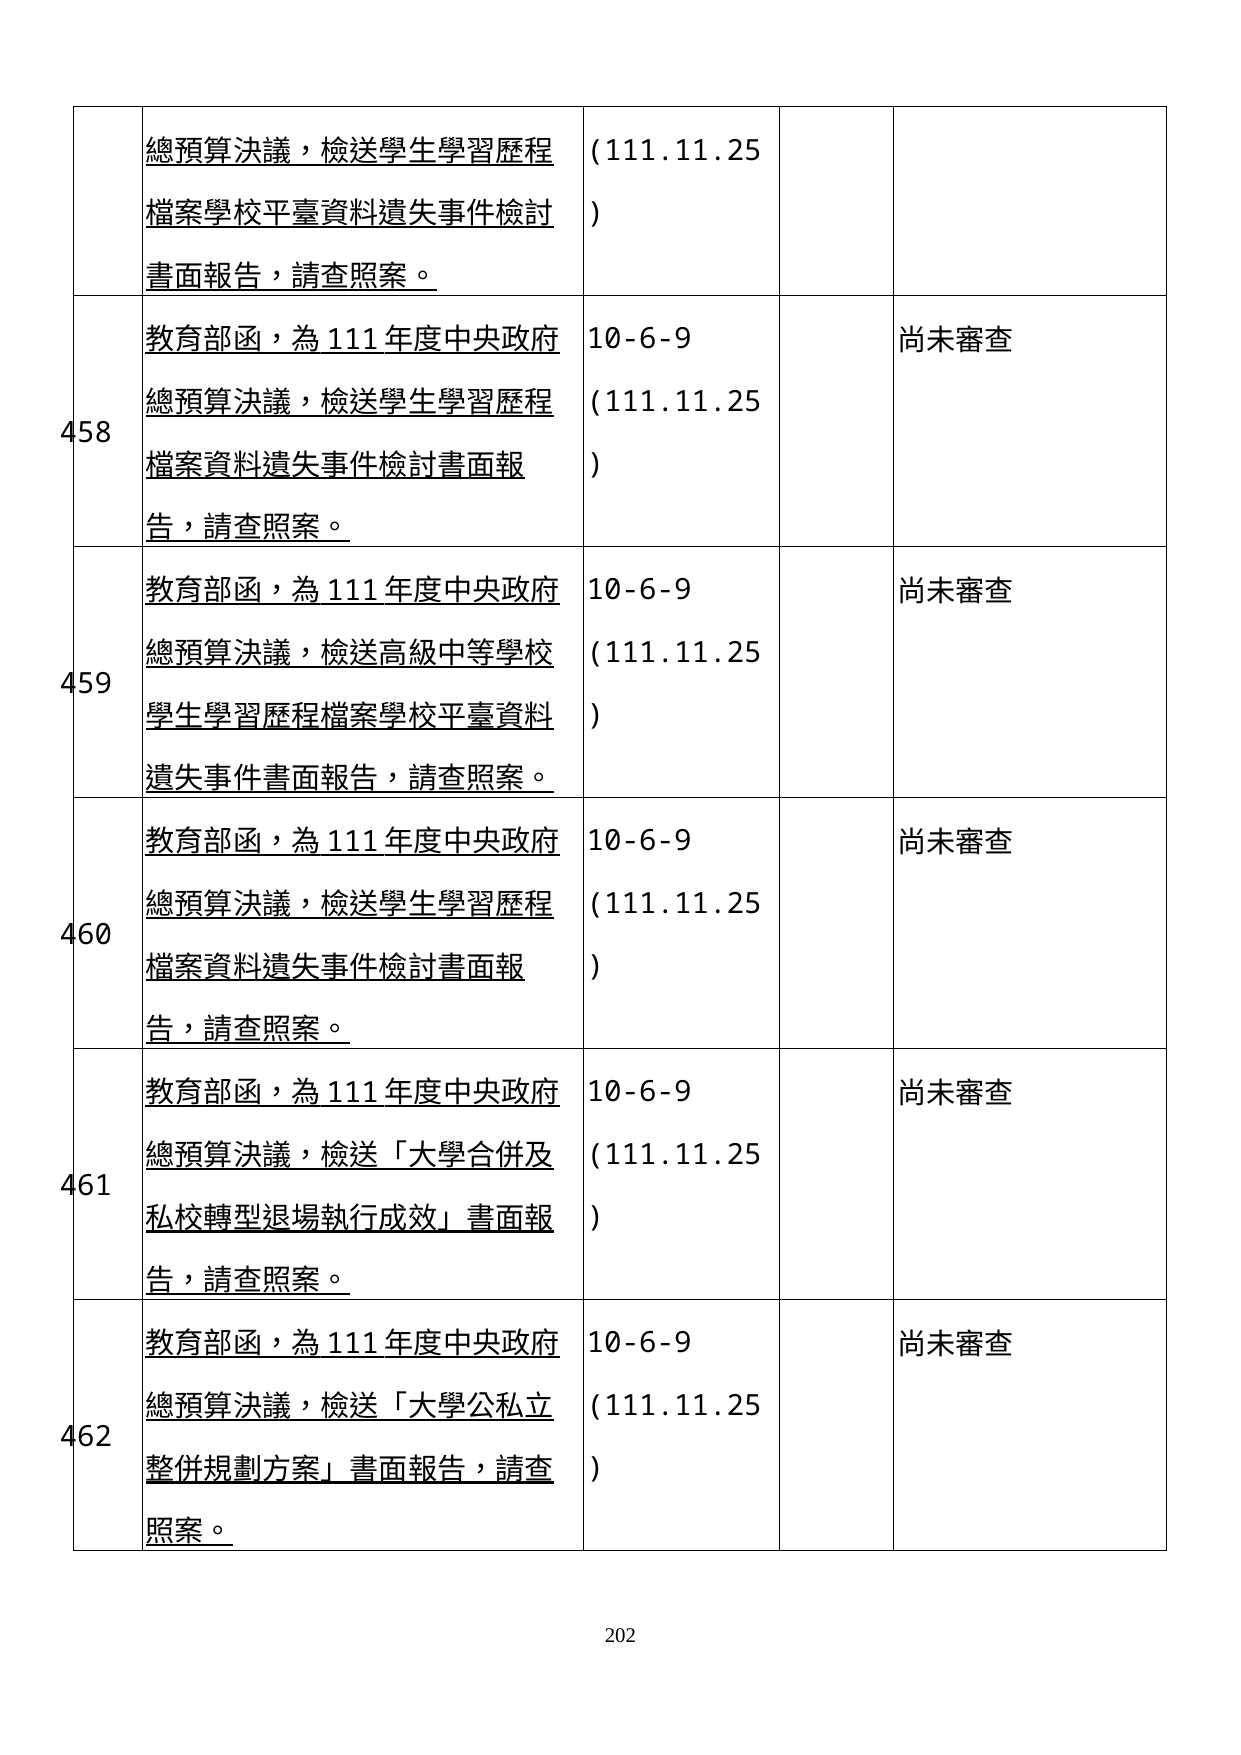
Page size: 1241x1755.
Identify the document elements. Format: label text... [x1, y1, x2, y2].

table_cell [74, 798, 142, 1048]
table_cell [780, 547, 893, 797]
table_cell [74, 547, 142, 797]
table_cell 10-6-9 (111.11.25) [584, 547, 779, 797]
table_cell [780, 296, 893, 546]
table_cell [780, 107, 893, 294]
table_cell [894, 107, 1166, 294]
table_cell 尚未審查 [894, 798, 1166, 1048]
table_cell 10-6-9 (111.11.25) [584, 1300, 779, 1550]
table_cell 總預算決議，檢送學生學習歷程檔案學校平臺資料遺失事件檢討書面報告，請查照案。 [143, 107, 583, 294]
table_cell [74, 1049, 142, 1299]
table_cell [780, 798, 893, 1048]
table_cell 教育部函，為111年度中央政府總預算決議，檢送「大學合併及私校轉型退場執行成效」書面報告，請查照案。 [143, 1049, 583, 1299]
table_cell 教育部函，為111年度中央政府總預算決議，檢送高級中等學校學生學習歷程檔案學校平臺資料遺失事件書面報告，請查照案。 [143, 547, 583, 797]
table_cell 10-6-9 (111.11.25) [584, 798, 779, 1048]
table_cell 10-6-9 (111.11.25) [584, 296, 779, 546]
table_cell [74, 296, 142, 546]
table_cell 教育部函，為111年度中央政府總預算決議，檢送學生學習歷程檔案資料遺失事件檢討書面報告，請查照案。 [143, 798, 583, 1048]
table_cell 尚未審查 [894, 1300, 1166, 1550]
table_cell [74, 107, 142, 294]
table_cell [780, 1300, 893, 1550]
table_cell 教育部函，為111年度中央政府總預算決議，檢送學生學習歷程檔案資料遺失事件檢討書面報告，請查照案。 [143, 296, 583, 546]
table_cell 尚未審查 [894, 296, 1166, 546]
table_cell 尚未審查 [894, 1049, 1166, 1299]
table_cell (111.11.25) [584, 107, 779, 294]
table_cell 10-6-9 (111.11.25) [584, 1049, 779, 1299]
table_cell 教育部函，為111年度中央政府總預算決議，檢送「大學公私立整併規劃方案」書面報告，請查照案。 [143, 1300, 583, 1550]
table_cell 尚未審查 [894, 547, 1166, 797]
table_cell [780, 1049, 893, 1299]
table_cell [74, 1300, 142, 1550]
